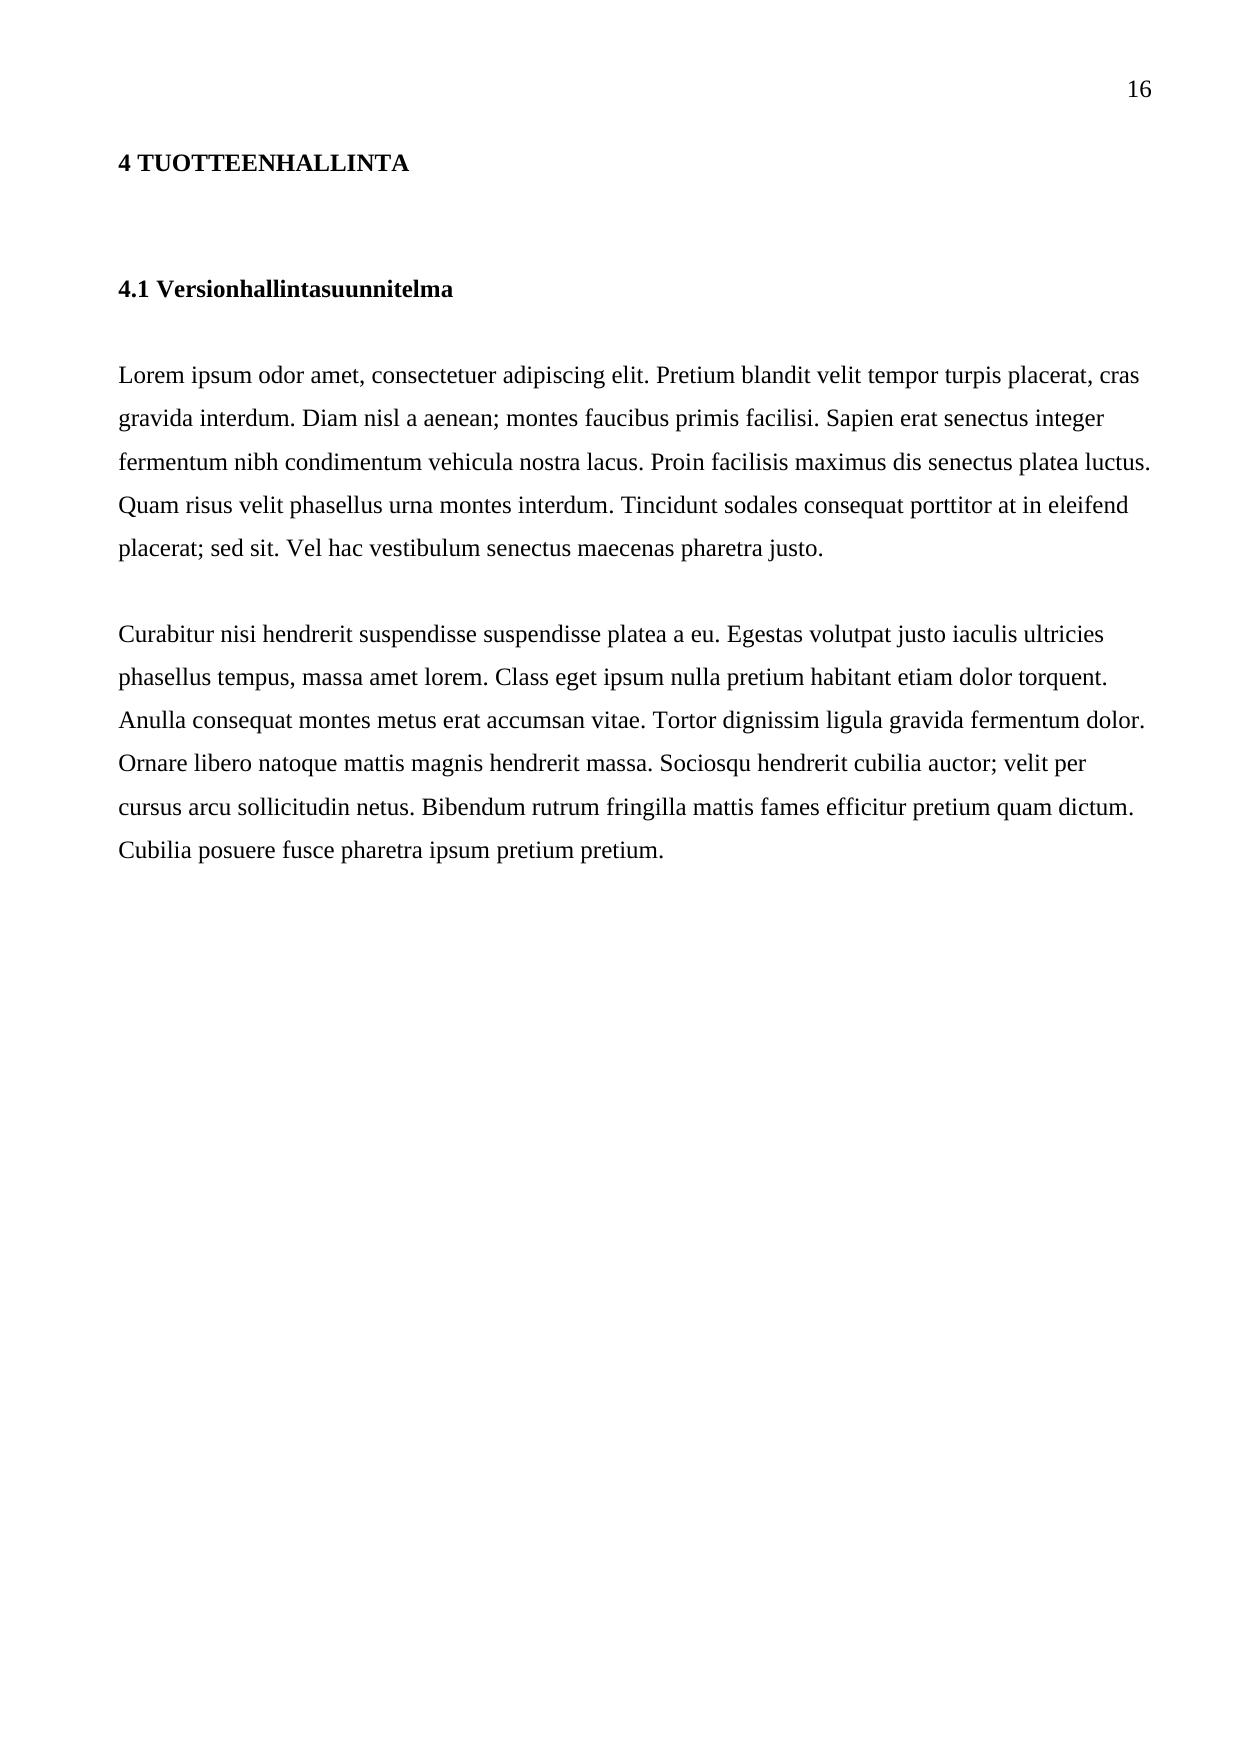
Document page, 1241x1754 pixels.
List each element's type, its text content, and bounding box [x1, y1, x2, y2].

text Lorem ipsum odor amet, consectetuer adipiscing elit. Pretium blandit velit tempor turpis placerat, cras gravida interdum. Diam nisl a aenean; montes faucibus primis facilisi. Sapien erat senectus integer fermentum nibh condimentum vehicula nostra lacus. Proin facilisis maximus dis senectus platea luctus. Quam risus velit phasellus urna montes interdum. Tincidunt sodales consequat porttitor at in eleifend placerat; sed sit. Vel hac vestibulum senectus maecenas pharetra justo. [118, 360, 1152, 562]
text Curabitur nisi hendrerit suspendisse suspendisse platea a eu. Egestas volutpat justo iaculis ultricies phasellus tempus, massa amet lorem. Class eget ipsum nulla pretium habitant etiam dolor torquent. Anulla consequat montes metus erat accumsan vitae. Tortor dignissim ligula gravida fermentum dolor. Ornare libero natoque mattis magnis hendrerit massa. Sociosqu hendrerit cubilia auctor; velit per cursus arcu sollicitudin netus. Bibendum rutrum fringilla mattis fames efficitur pretium quam dictum. Cubilia posuere fusce pharetra ipsum pretium pretium. [118, 619, 1152, 863]
subtitle Versionhallintasuunnitelma [118, 274, 1152, 303]
subtitle Tuotteenhallinta [118, 148, 1152, 176]
